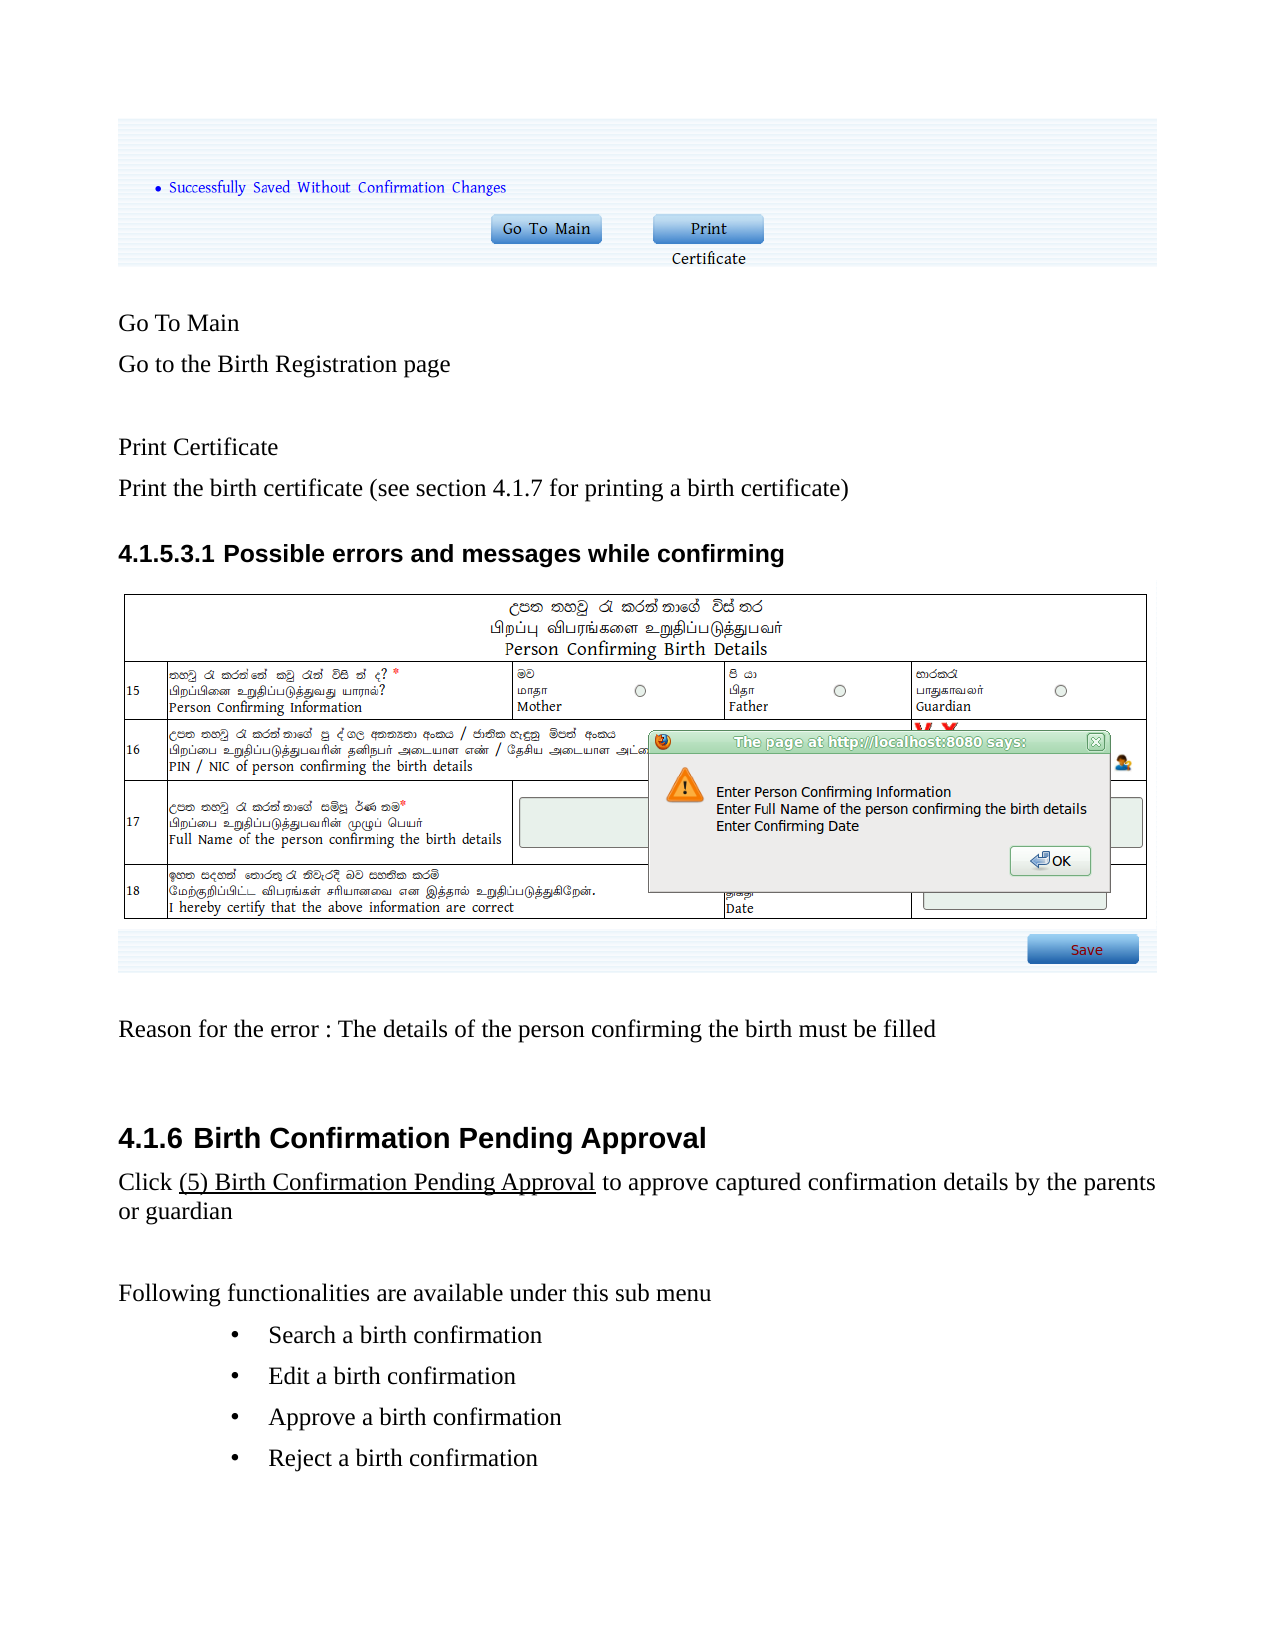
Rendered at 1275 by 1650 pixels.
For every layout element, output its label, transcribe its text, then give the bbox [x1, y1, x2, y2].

text Print the birth certificate (see section 4.1.7 for printing a birth certificate) [118, 473, 1157, 502]
text Click (5) Birth Confirmation Pending Approval to approve captured confirmation details by the parents or guardian [118, 1167, 1157, 1225]
picture [118, 580, 1157, 973]
text Go to the Birth Registration page [118, 349, 1157, 378]
text Following functionalities are available under this sub menu [118, 1278, 1157, 1307]
text Reason for the error : The details of the person confirming the birth must be filled [118, 1014, 1157, 1042]
list Search a birth confirmation [231, 1320, 1157, 1348]
list Edit a birth confirmation [231, 1361, 1157, 1390]
text Go To Main [118, 308, 1157, 337]
list Reject a birth confirmation [231, 1443, 1157, 1472]
subtitle Birth Confirmation Pending Approval [118, 1121, 1157, 1155]
list Approve a birth confirmation [231, 1402, 1157, 1431]
picture [118, 118, 1157, 267]
text Print Certificate [118, 432, 1157, 461]
subtitle Possible errors and messages while confirming [118, 539, 1157, 568]
